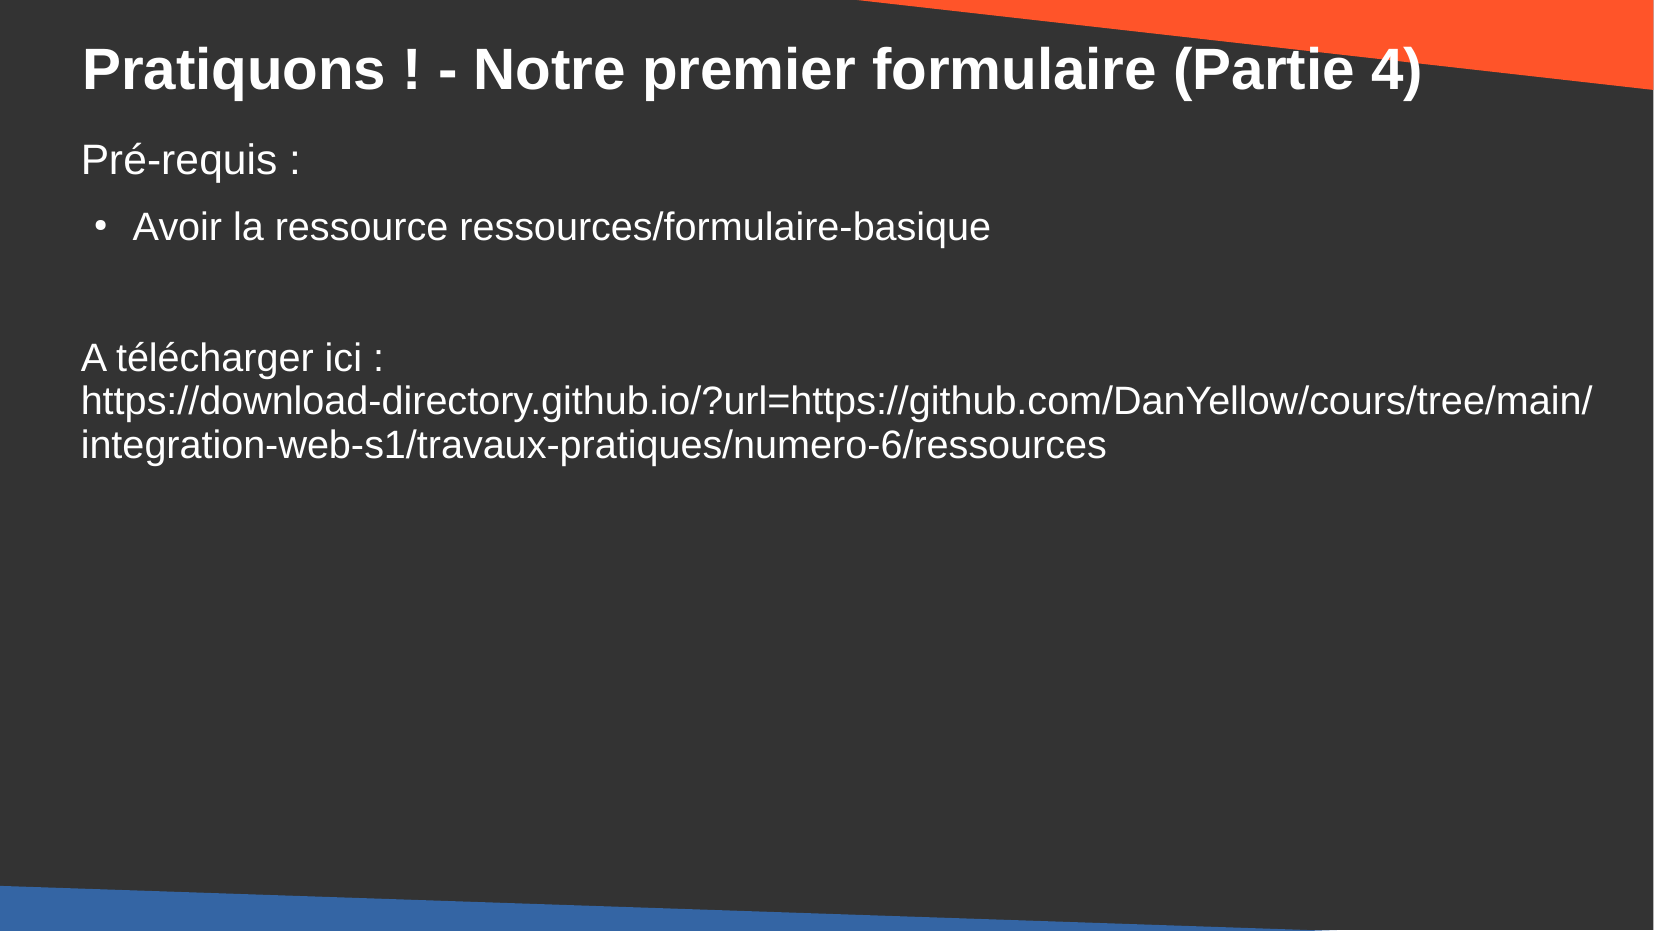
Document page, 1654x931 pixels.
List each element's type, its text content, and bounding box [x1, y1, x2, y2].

text_box [0, 885, 1337, 931]
list Pré-requis : Avoir la ressource ressources/formulaire-basique A télécharger ici : https://download-directory.github.io/?url=https://github.com/DanYellow/cours/tree/main/integration-web-s1/travaux-pratiques/numero-6/ressources [80, 135, 1620, 473]
text_box [856, 0, 1654, 91]
title Pratiquons ! - Notre premier formulaire (Partie 4) [82, 37, 1571, 114]
